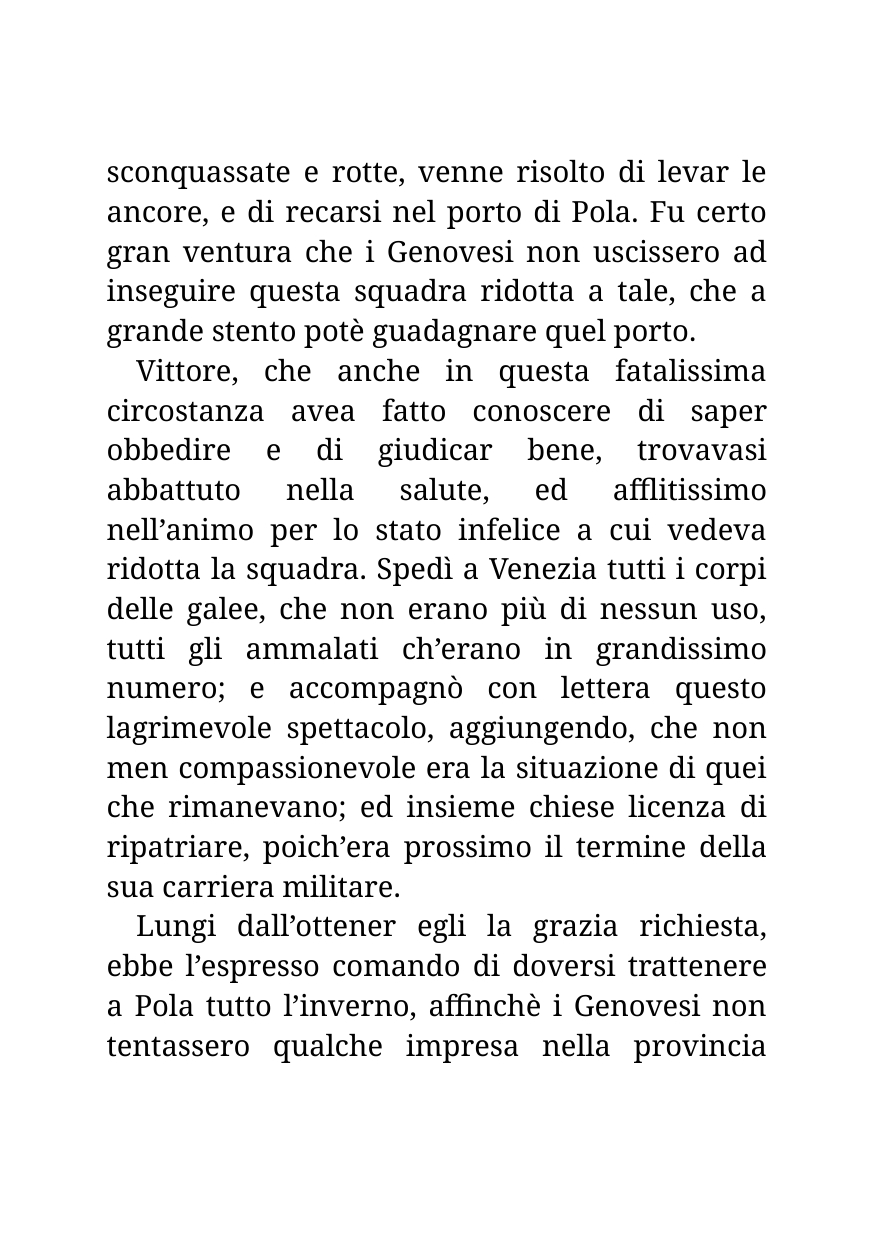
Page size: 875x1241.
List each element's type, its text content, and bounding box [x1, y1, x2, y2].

text Lungi dall’ottener egli la grazia richiesta, ebbe l’espresso comando di doversi trattenere a Pola tutto l’inverno, affinchè i Genovesi non tentassero qualche impresa nella provincia [106, 906, 768, 1064]
text sconquassate e rotte, venne risolto di levar le ancore, e di recarsi nel porto di Pola. Fu certo gran ventura che i Genovesi non uscissero ad inseguire questa squadra ridotta a tale, che a grande stento potè guadagnare quel porto. [106, 152, 768, 350]
text Vittore, che anche in questa fatalissima circostanza avea fatto conoscere di saper obbedire e di giudicar bene, trovavasi abbattuto nella salute, ed afflitissimo nell’animo per lo stato infelice a cui vedeva ridotta la squadra. Spedì a Venezia tutti i corpi delle galee, che non erano più di nessun uso, tutti gli ammalati ch’erano in grandissimo numero; e accompagnò con lettera questo lagrimevole spettacolo, aggiungendo, che non men compassionevole era la situazione di quei che rimanevano; ed insieme chiese licenza di ripatriare, poich’era prossimo il termine della sua carriera militare. [106, 350, 768, 906]
